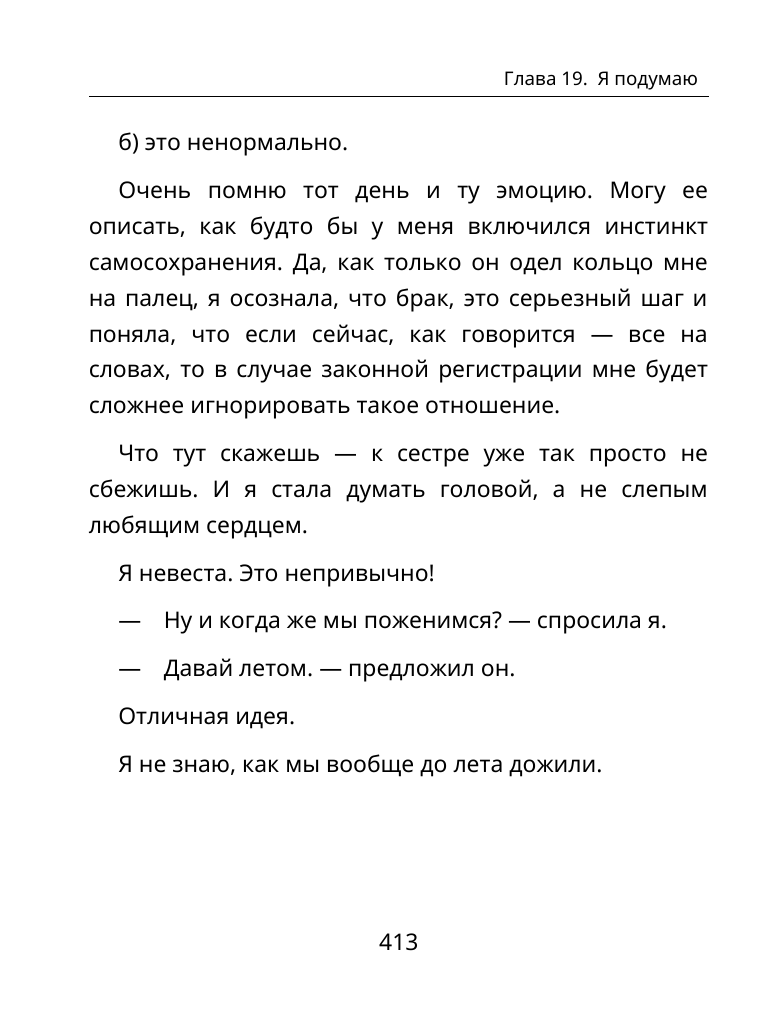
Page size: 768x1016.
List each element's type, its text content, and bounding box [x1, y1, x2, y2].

list Ну и когда же мы поженимся? — спросила я. [88, 604, 709, 636]
text Отличная идея. [88, 700, 709, 731]
text Что тут скажешь — к сестре уже так просто не сбежишь. И я стала думать головой, а не слепым любящим сердцем. [88, 437, 709, 540]
text Я невеста. Это непривычно! [88, 557, 709, 588]
text б) это ненормально. [88, 126, 709, 157]
text Очень помню тот день и ту эмоцию. Могу ее описать, как будто бы у меня включился инстинкт самосохранения. Да, как только он одел кольцо мне на палец, я осознала, что брак, это серьезный шаг и поняла, что если сейчас, как говорится — все на словах, то в случае законной регистрации мне будет сложнее игнорировать такое отношение. [88, 174, 709, 421]
text Я не знаю, как мы вообще до лета дожили. [88, 747, 709, 779]
list Давай летом. — предложил он. [88, 652, 709, 683]
